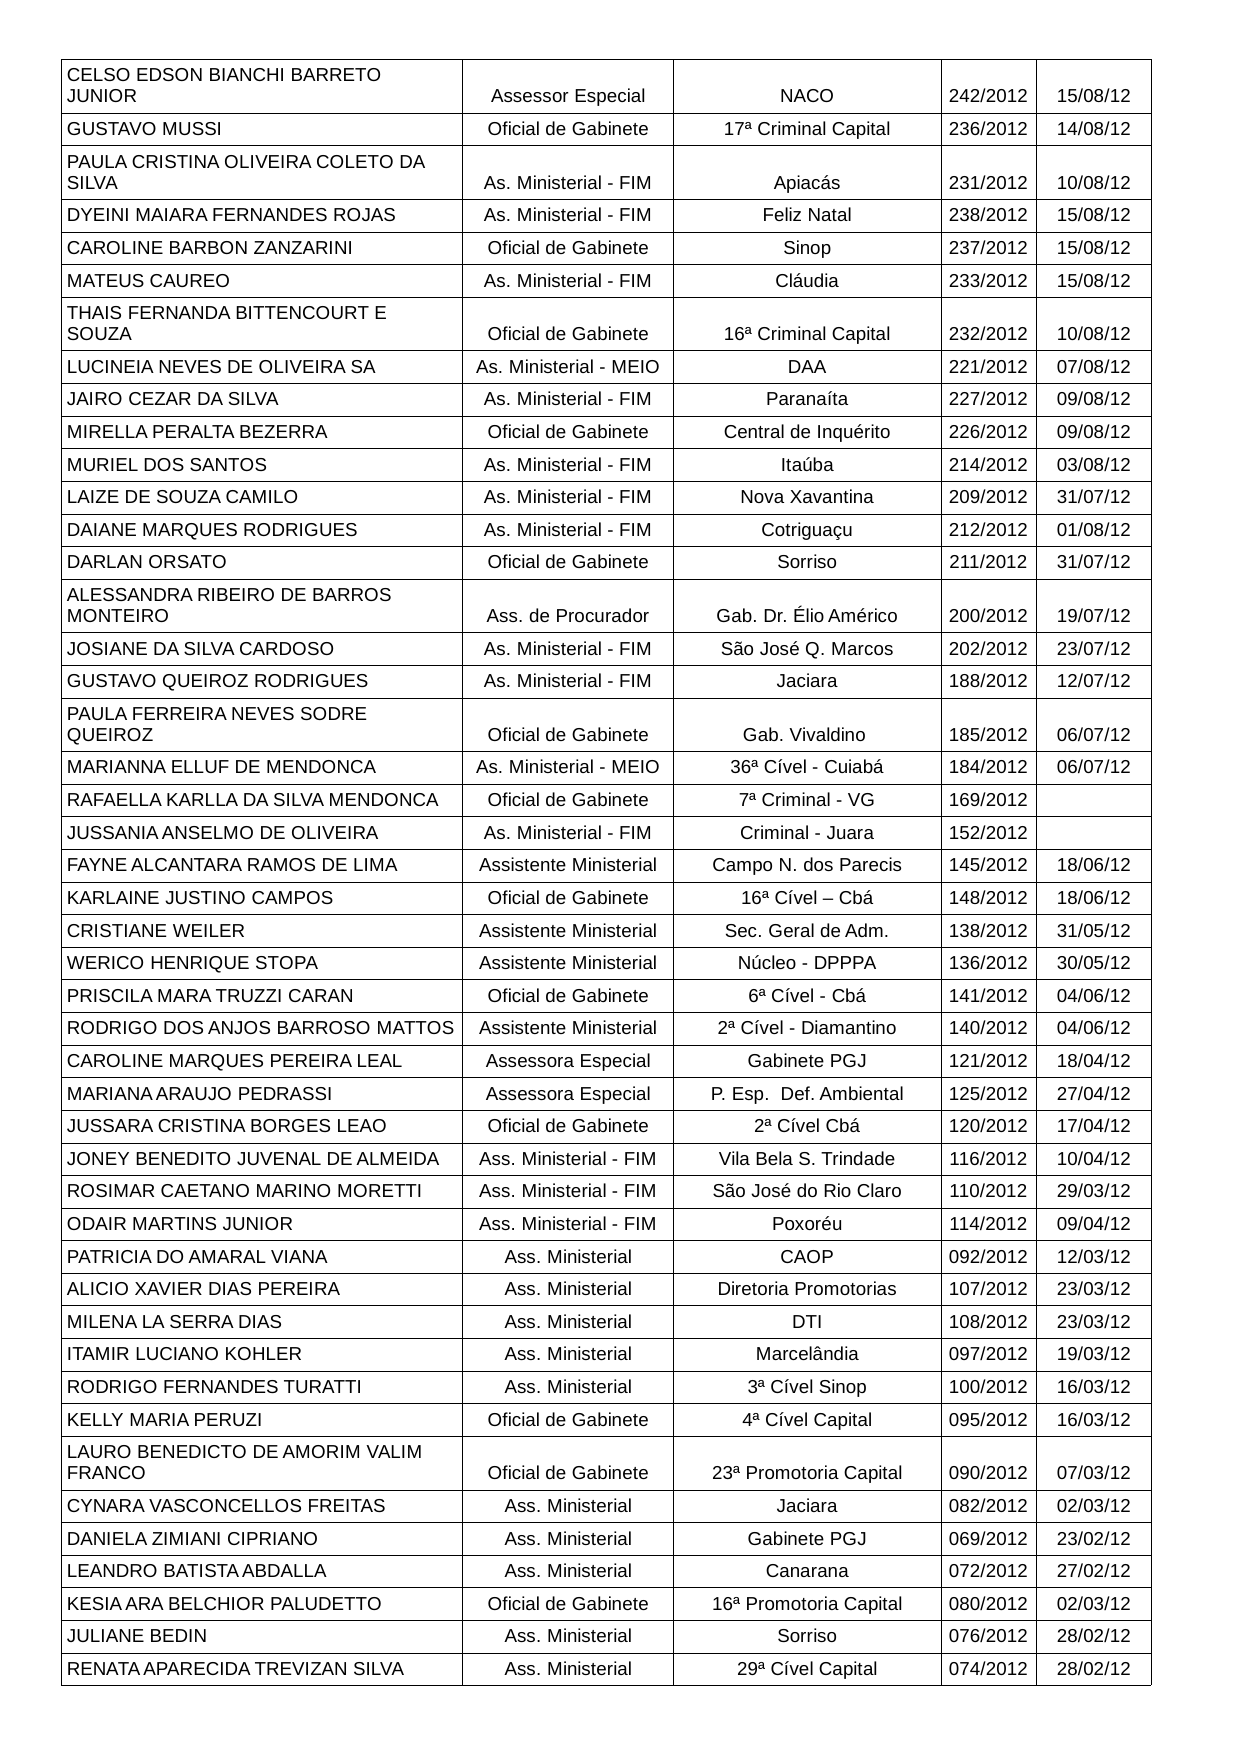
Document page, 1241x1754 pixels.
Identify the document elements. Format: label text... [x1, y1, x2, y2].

table_cell 2ª Cível Cbá [674, 1111, 941, 1142]
table_cell Sinop [674, 233, 941, 264]
table_cell Assessora Especial [463, 1046, 673, 1077]
table_cell PAULA CRISTINA OLIVEIRA COLETO DA SILVA [62, 146, 462, 199]
table_cell 200/2012 [942, 580, 1036, 632]
table_cell 04/06/12 [1037, 1013, 1151, 1044]
table_cell 36ª Cível - Cuiabá [674, 752, 941, 784]
table_cell 23/03/12 [1037, 1274, 1151, 1305]
table_cell Ass. Ministerial [463, 1654, 673, 1685]
table_cell NACO [674, 60, 941, 113]
table_cell 231/2012 [942, 146, 1036, 199]
table_cell 16/03/12 [1037, 1372, 1151, 1403]
table_cell 114/2012 [942, 1209, 1036, 1240]
table_cell P. Esp. Def. Ambiental [674, 1078, 941, 1110]
table_cell KESIA ARA BELCHIOR PALUDETTO [62, 1588, 462, 1620]
table_cell 110/2012 [942, 1176, 1036, 1208]
table_cell 145/2012 [942, 850, 1036, 882]
table_cell 16ª Cível – Cbá [674, 883, 941, 914]
table_cell JUSSANIA ANSELMO DE OLIVEIRA [62, 817, 462, 849]
table_cell Núcleo - DPPPA [674, 948, 941, 979]
table_cell 28/02/12 [1037, 1621, 1151, 1652]
table_cell MURIEL DOS SANTOS [62, 449, 462, 481]
table_cell CAROLINE BARBON ZANZARINI [62, 233, 462, 264]
table_cell ALESSANDRA RIBEIRO DE BARROS MONTEIRO [62, 580, 462, 632]
table_cell 211/2012 [942, 547, 1036, 579]
table_cell LUCINEIA NEVES DE OLIVEIRA SA [62, 351, 462, 383]
table_cell Oficial de Gabinete [463, 785, 673, 816]
table_cell As. Ministerial - FIM [463, 515, 673, 546]
table_cell Marcelândia [674, 1339, 941, 1371]
table_cell 07/08/12 [1037, 351, 1151, 383]
table_cell 17ª Criminal Capital [674, 114, 941, 145]
table_cell RODRIGO DOS ANJOS BARROSO MATTOS [62, 1013, 462, 1044]
table_cell Oficial de Gabinete [463, 233, 673, 264]
table_cell 01/08/12 [1037, 515, 1151, 546]
table_cell 03/08/12 [1037, 449, 1151, 481]
table_cell Ass. Ministerial [463, 1241, 673, 1273]
table_cell RAFAELLA KARLLA DA SILVA MENDONCA [62, 785, 462, 816]
table_cell 120/2012 [942, 1111, 1036, 1142]
table_cell 07/03/12 [1037, 1437, 1151, 1489]
table_cell ROSIMAR CAETANO MARINO MORETTI [62, 1176, 462, 1208]
table_cell Central de Inquérito [674, 417, 941, 448]
table_cell MILENA LA SERRA DIAS [62, 1306, 462, 1338]
table_cell Assessor Especial [463, 60, 673, 113]
table_cell As. Ministerial - MEIO [463, 752, 673, 784]
table_cell 23/02/12 [1037, 1523, 1151, 1555]
table_cell 23ª Promotoria Capital [674, 1437, 941, 1489]
table_cell 121/2012 [942, 1046, 1036, 1077]
table_cell JOSIANE DA SILVA CARDOSO [62, 633, 462, 665]
table_cell As. Ministerial - FIM [463, 200, 673, 232]
table_cell MATEUS CAUREO [62, 265, 462, 297]
table_cell 14/08/12 [1037, 114, 1151, 145]
table_cell LAURO BENEDICTO DE AMORIM VALIM FRANCO [62, 1437, 462, 1489]
table_cell 12/07/12 [1037, 666, 1151, 697]
table_cell 7ª Criminal - VG [674, 785, 941, 816]
table_cell 074/2012 [942, 1654, 1036, 1685]
table_cell CAOP [674, 1241, 941, 1273]
table_cell 19/07/12 [1037, 580, 1151, 632]
table_cell KELLY MARIA PERUZI [62, 1404, 462, 1436]
table_cell 28/02/12 [1037, 1654, 1151, 1685]
table_cell 15/08/12 [1037, 233, 1151, 264]
table_cell 4ª Cível Capital [674, 1404, 941, 1436]
table_cell DTI [674, 1306, 941, 1338]
table_cell 31/07/12 [1037, 482, 1151, 513]
table_cell 09/08/12 [1037, 417, 1151, 448]
table_cell 221/2012 [942, 351, 1036, 383]
table_cell 27/02/12 [1037, 1556, 1151, 1587]
table_cell Assistente Ministerial [463, 915, 673, 947]
table_cell São José do Rio Claro [674, 1176, 941, 1208]
table_cell 227/2012 [942, 384, 1036, 416]
table_cell 23/03/12 [1037, 1306, 1151, 1338]
table_cell Jaciara [674, 1491, 941, 1522]
table_cell 29ª Cível Capital [674, 1654, 941, 1685]
table_cell Ass. Ministerial [463, 1372, 673, 1403]
table_cell JONEY BENEDITO JUVENAL DE ALMEIDA [62, 1144, 462, 1175]
table_cell 09/08/12 [1037, 384, 1151, 416]
table_cell As. Ministerial - FIM [463, 666, 673, 697]
table_cell 202/2012 [942, 633, 1036, 665]
table_cell 226/2012 [942, 417, 1036, 448]
table_cell Diretoria Promotorias [674, 1274, 941, 1305]
table_cell Cláudia [674, 265, 941, 297]
table_cell Nova Xavantina [674, 482, 941, 513]
table_cell 2ª Cível - Diamantino [674, 1013, 941, 1044]
table_cell 108/2012 [942, 1306, 1036, 1338]
table_cell 237/2012 [942, 233, 1036, 264]
table_cell 15/08/12 [1037, 265, 1151, 297]
table_cell 15/08/12 [1037, 200, 1151, 232]
table_cell MARIANNA ELLUF DE MENDONCA [62, 752, 462, 784]
table_cell 097/2012 [942, 1339, 1036, 1371]
table_cell Oficial de Gabinete [463, 1588, 673, 1620]
table_cell Assistente Ministerial [463, 1013, 673, 1044]
table_cell 18/04/12 [1037, 1046, 1151, 1077]
table_cell 148/2012 [942, 883, 1036, 914]
table_cell 238/2012 [942, 200, 1036, 232]
table_cell As. Ministerial - FIM [463, 265, 673, 297]
table_cell Campo N. dos Parecis [674, 850, 941, 882]
table_cell 12/03/12 [1037, 1241, 1151, 1273]
table_cell 10/04/12 [1037, 1144, 1151, 1175]
table_cell As. Ministerial - MEIO [463, 351, 673, 383]
table_cell 100/2012 [942, 1372, 1036, 1403]
table_cell Ass. Ministerial - FIM [463, 1209, 673, 1240]
table_cell GUSTAVO QUEIROZ RODRIGUES [62, 666, 462, 697]
table_cell Oficial de Gabinete [463, 547, 673, 579]
table_cell Gab. Vivaldino [674, 699, 941, 751]
table_cell Ass. Ministerial [463, 1556, 673, 1587]
table_cell Oficial de Gabinete [463, 114, 673, 145]
table_cell Ass. Ministerial [463, 1491, 673, 1522]
table_cell DANIELA ZIMIANI CIPRIANO [62, 1523, 462, 1555]
table_cell 107/2012 [942, 1274, 1036, 1305]
table_cell 092/2012 [942, 1241, 1036, 1273]
table_cell JUSSARA CRISTINA BORGES LEAO [62, 1111, 462, 1142]
table_cell CRISTIANE WEILER [62, 915, 462, 947]
table_cell As. Ministerial - FIM [463, 482, 673, 513]
table_cell 072/2012 [942, 1556, 1036, 1587]
table_cell 6ª Cível - Cbá [674, 980, 941, 1012]
table_cell 16ª Promotoria Capital [674, 1588, 941, 1620]
table_cell Sorriso [674, 1621, 941, 1652]
table_cell Gab. Dr. Élio Américo [674, 580, 941, 632]
table_cell 16/03/12 [1037, 1404, 1151, 1436]
table_cell Ass. Ministerial [463, 1274, 673, 1305]
table_cell PATRICIA DO AMARAL VIANA [62, 1241, 462, 1273]
table_cell Paranaíta [674, 384, 941, 416]
table_cell 212/2012 [942, 515, 1036, 546]
table_cell DARLAN ORSATO [62, 547, 462, 579]
table_cell Jaciara [674, 666, 941, 697]
table_cell 116/2012 [942, 1144, 1036, 1175]
table_cell 082/2012 [942, 1491, 1036, 1522]
table_cell Feliz Natal [674, 200, 941, 232]
table_cell Oficial de Gabinete [463, 298, 673, 350]
table_cell ODAIR MARTINS JUNIOR [62, 1209, 462, 1240]
table_cell São José Q. Marcos [674, 633, 941, 665]
table_cell Ass. Ministerial [463, 1306, 673, 1338]
table_cell 152/2012 [942, 817, 1036, 849]
table_cell 31/05/12 [1037, 915, 1151, 947]
table_cell DAA [674, 351, 941, 383]
table_cell 214/2012 [942, 449, 1036, 481]
table_cell 069/2012 [942, 1523, 1036, 1555]
table_cell Criminal - Juara [674, 817, 941, 849]
table_cell 29/03/12 [1037, 1176, 1151, 1208]
table_cell Assistente Ministerial [463, 850, 673, 882]
table_cell DAIANE MARQUES RODRIGUES [62, 515, 462, 546]
table_cell THAIS FERNANDA BITTENCOURT E SOUZA [62, 298, 462, 350]
table_cell Oficial de Gabinete [463, 417, 673, 448]
table_cell 18/06/12 [1037, 850, 1151, 882]
table_cell Gabinete PGJ [674, 1523, 941, 1555]
table_cell 233/2012 [942, 265, 1036, 297]
table_cell Ass. Ministerial - FIM [463, 1144, 673, 1175]
table_cell Ass. de Procurador [463, 580, 673, 632]
table_cell 27/04/12 [1037, 1078, 1151, 1110]
table_cell As. Ministerial - FIM [463, 384, 673, 416]
table_cell 02/03/12 [1037, 1491, 1151, 1522]
table_cell FAYNE ALCANTARA RAMOS DE LIMA [62, 850, 462, 882]
table_cell 138/2012 [942, 915, 1036, 947]
table_cell Oficial de Gabinete [463, 1437, 673, 1489]
table_cell 10/08/12 [1037, 146, 1151, 199]
table_cell 31/07/12 [1037, 547, 1151, 579]
table_cell 125/2012 [942, 1078, 1036, 1110]
table_cell 09/04/12 [1037, 1209, 1151, 1240]
table_cell As. Ministerial - FIM [463, 817, 673, 849]
table_cell [1037, 785, 1151, 816]
table_cell RODRIGO FERNANDES TURATTI [62, 1372, 462, 1403]
table_cell As. Ministerial - FIM [463, 449, 673, 481]
table_cell 080/2012 [942, 1588, 1036, 1620]
table_cell 04/06/12 [1037, 980, 1151, 1012]
table_cell Ass. Ministerial [463, 1621, 673, 1652]
table_cell DYEINI MAIARA FERNANDES ROJAS [62, 200, 462, 232]
table_cell 17/04/12 [1037, 1111, 1151, 1142]
table_cell 169/2012 [942, 785, 1036, 816]
table_cell PAULA FERREIRA NEVES SODRE QUEIROZ [62, 699, 462, 751]
table_cell Assessora Especial [463, 1078, 673, 1110]
table_cell Oficial de Gabinete [463, 1111, 673, 1142]
table_cell 3ª Cível Sinop [674, 1372, 941, 1403]
table_cell Ass. Ministerial [463, 1523, 673, 1555]
table_cell Oficial de Gabinete [463, 883, 673, 914]
table_cell WERICO HENRIQUE STOPA [62, 948, 462, 979]
table_cell Poxoréu [674, 1209, 941, 1240]
table_cell ALICIO XAVIER DIAS PEREIRA [62, 1274, 462, 1305]
table_cell KARLAINE JUSTINO CAMPOS [62, 883, 462, 914]
table_cell JAIRO CEZAR DA SILVA [62, 384, 462, 416]
table_cell As. Ministerial - FIM [463, 633, 673, 665]
table_cell 06/07/12 [1037, 752, 1151, 784]
table_cell CYNARA VASCONCELLOS FREITAS [62, 1491, 462, 1522]
table_cell Ass. Ministerial [463, 1339, 673, 1371]
table_cell Assistente Ministerial [463, 948, 673, 979]
table_cell Itaúba [674, 449, 941, 481]
table_cell Canarana [674, 1556, 941, 1587]
table_cell ITAMIR LUCIANO KOHLER [62, 1339, 462, 1371]
table_cell JULIANE BEDIN [62, 1621, 462, 1652]
table_cell CELSO EDSON BIANCHI BARRETO JUNIOR [62, 60, 462, 113]
table_cell MIRELLA PERALTA BEZERRA [62, 417, 462, 448]
table_cell 185/2012 [942, 699, 1036, 751]
table_cell 16ª Criminal Capital [674, 298, 941, 350]
table_cell Oficial de Gabinete [463, 980, 673, 1012]
table_cell 209/2012 [942, 482, 1036, 513]
table_cell 188/2012 [942, 666, 1036, 697]
table_cell 30/05/12 [1037, 948, 1151, 979]
table_cell MARIANA ARAUJO PEDRASSI [62, 1078, 462, 1110]
table_cell 02/03/12 [1037, 1588, 1151, 1620]
table_cell CAROLINE MARQUES PEREIRA LEAL [62, 1046, 462, 1077]
table_cell 18/06/12 [1037, 883, 1151, 914]
table_cell 23/07/12 [1037, 633, 1151, 665]
table_cell Sorriso [674, 547, 941, 579]
table_cell 10/08/12 [1037, 298, 1151, 350]
table_cell 095/2012 [942, 1404, 1036, 1436]
table_cell LEANDRO BATISTA ABDALLA [62, 1556, 462, 1587]
table_cell 236/2012 [942, 114, 1036, 145]
table_cell 136/2012 [942, 948, 1036, 979]
table_cell 141/2012 [942, 980, 1036, 1012]
table_cell 184/2012 [942, 752, 1036, 784]
table_cell 140/2012 [942, 1013, 1036, 1044]
table_cell Apiacás [674, 146, 941, 199]
table_cell 090/2012 [942, 1437, 1036, 1489]
table_cell 232/2012 [942, 298, 1036, 350]
table_cell Vila Bela S. Trindade [674, 1144, 941, 1175]
table_cell Sec. Geral de Adm. [674, 915, 941, 947]
table_cell 06/07/12 [1037, 699, 1151, 751]
table_cell GUSTAVO MUSSI [62, 114, 462, 145]
table_cell 15/08/12 [1037, 60, 1151, 113]
table_cell Oficial de Gabinete [463, 1404, 673, 1436]
table_cell LAIZE DE SOUZA CAMILO [62, 482, 462, 513]
table_cell [1037, 817, 1151, 849]
table_cell 242/2012 [942, 60, 1036, 113]
table_cell Gabinete PGJ [674, 1046, 941, 1077]
table_cell Cotriguaçu [674, 515, 941, 546]
table_cell As. Ministerial - FIM [463, 146, 673, 199]
table_cell RENATA APARECIDA TREVIZAN SILVA [62, 1654, 462, 1685]
table_cell PRISCILA MARA TRUZZI CARAN [62, 980, 462, 1012]
table_cell Oficial de Gabinete [463, 699, 673, 751]
table_cell 19/03/12 [1037, 1339, 1151, 1371]
table_cell 076/2012 [942, 1621, 1036, 1652]
table_cell Ass. Ministerial - FIM [463, 1176, 673, 1208]
